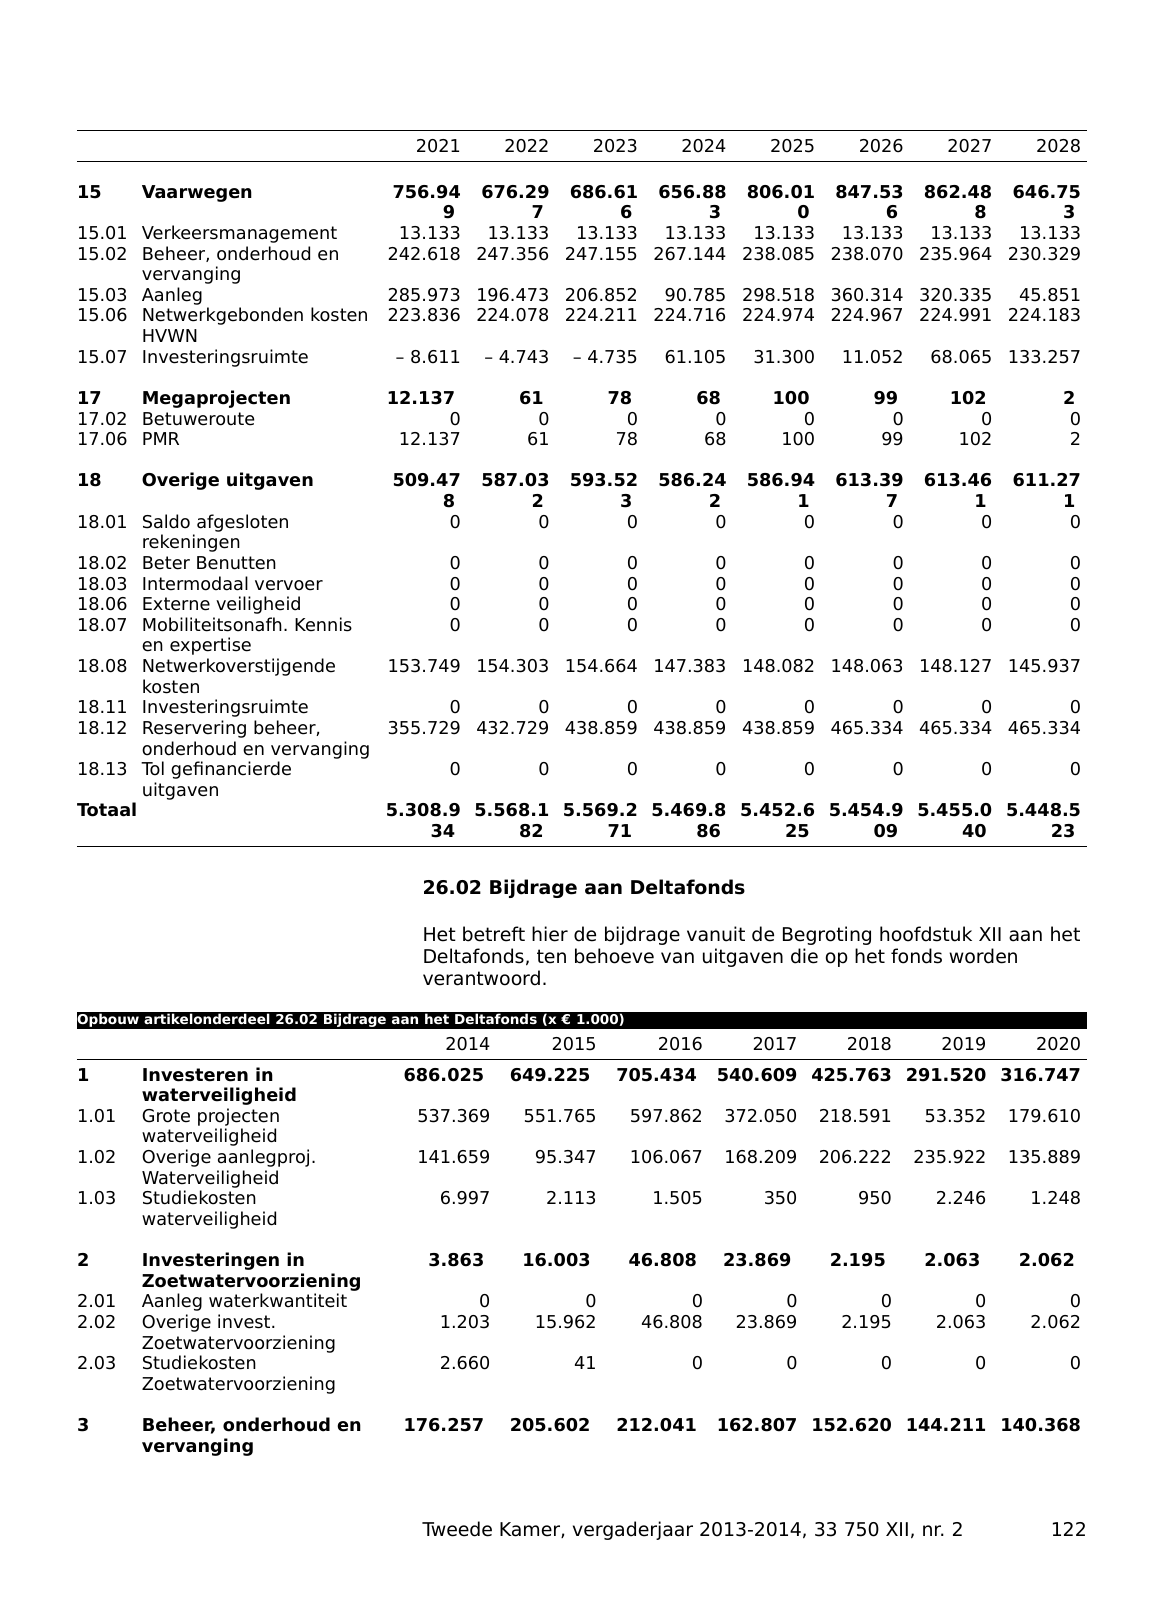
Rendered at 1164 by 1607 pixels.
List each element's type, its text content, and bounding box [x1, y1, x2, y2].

table_cell 950 [803, 1188, 898, 1229]
table_cell 235.964 [909, 244, 998, 285]
table_cell 224.991 [909, 305, 998, 347]
table_cell 23.869 [709, 1312, 803, 1353]
table_cell 0 [732, 594, 821, 615]
table_cell 0 [378, 409, 466, 429]
table_cell 613.461 [909, 470, 998, 512]
table_cell 291.520 [898, 1060, 992, 1106]
table_cell 2 [998, 429, 1087, 450]
table_cell 0 [466, 512, 555, 553]
table_cell 285.973 [378, 285, 466, 305]
table_cell 465.334 [909, 718, 998, 759]
subtitle 26.02 Bijdrage aan Deltafonds [422, 877, 1087, 899]
table_cell 212.041 [602, 1415, 709, 1456]
table_cell 18 [77, 470, 136, 512]
table_cell 15 [77, 182, 136, 223]
table_cell 0 [821, 594, 909, 615]
table_cell 0 [709, 1291, 803, 1312]
table_header 2026 [821, 131, 909, 161]
table_cell 646.753 [998, 182, 1087, 223]
table_cell 133.257 [998, 347, 1087, 367]
table_cell 438.859 [732, 718, 821, 759]
table_cell 0 [909, 697, 998, 718]
table_cell 432.729 [466, 718, 555, 759]
table_cell [709, 1395, 803, 1415]
table_cell Betuweroute [136, 409, 378, 429]
table_cell 0 [909, 512, 998, 553]
table_cell 2 [998, 388, 1087, 408]
table_cell 102 [909, 429, 998, 450]
table_cell 6.997 [390, 1188, 496, 1229]
table_cell 0 [555, 553, 644, 573]
table_cell Beheer, onderhoud en vervanging [136, 244, 378, 285]
table_cell 2018 [803, 1029, 898, 1059]
table_cell [909, 450, 998, 470]
table_cell 0 [390, 1291, 496, 1312]
table_cell 0 [998, 512, 1087, 553]
table_cell 12.137 [378, 429, 466, 450]
table_cell [909, 367, 998, 388]
table_cell 705.434 [602, 1060, 709, 1106]
table_cell 0 [378, 615, 466, 656]
table_cell Netwerkgebonden kosten HVWN [136, 305, 378, 347]
table_cell 13.133 [644, 223, 732, 243]
table_cell 61 [466, 388, 555, 408]
table_cell Investeringsruimte [136, 697, 378, 718]
table_header 2021 [378, 131, 466, 161]
table_cell 438.859 [555, 718, 644, 759]
table_cell 18.13 [77, 759, 136, 800]
table_cell 247.155 [555, 244, 644, 285]
table_cell 102 [909, 388, 998, 408]
table_cell 95.347 [496, 1147, 602, 1188]
table_cell Reservering beheer, onderhoud en vervanging [136, 718, 378, 759]
table_cell Aanleg [136, 285, 378, 305]
table_cell 372.050 [709, 1106, 803, 1147]
table_cell 676.297 [466, 182, 555, 223]
table_cell 756.949 [378, 182, 466, 223]
table_cell 13.133 [555, 223, 644, 243]
table_cell 0 [732, 697, 821, 718]
table_header 2024 [644, 131, 732, 161]
table_cell 224.974 [732, 305, 821, 347]
table_cell 223.836 [378, 305, 466, 347]
table_cell 2 [77, 1250, 136, 1291]
table_cell 162.807 [709, 1415, 803, 1456]
table_cell 141.659 [390, 1147, 496, 1188]
table_cell 0 [803, 1353, 898, 1394]
table_cell 847.536 [821, 182, 909, 223]
table_cell 425.763 [803, 1060, 898, 1106]
table_cell Overige uitgaven [136, 470, 378, 512]
table_cell 2016 [602, 1029, 709, 1059]
table_cell [136, 1230, 390, 1250]
table_cell 1.03 [77, 1188, 136, 1229]
table_cell 0 [803, 1291, 898, 1312]
table_cell 540.609 [709, 1060, 803, 1106]
table_cell [466, 450, 555, 470]
table_cell 18.11 [77, 697, 136, 718]
table_cell 686.616 [555, 182, 644, 223]
table_cell 18.03 [77, 574, 136, 594]
table_cell 13.133 [378, 223, 466, 243]
table_cell [555, 367, 644, 388]
table_cell Studiekosten waterveiligheid [136, 1188, 390, 1229]
table_cell 100 [732, 388, 821, 408]
table_cell 5.454.909 [821, 800, 909, 846]
table_cell [998, 450, 1087, 470]
table_cell 31.300 [732, 347, 821, 367]
table_cell 2.01 [77, 1291, 136, 1312]
table_cell – 8.611 [378, 347, 466, 367]
table_cell [992, 1395, 1087, 1415]
table_cell [998, 162, 1087, 182]
table_cell 46.808 [602, 1250, 709, 1291]
table_cell 613.397 [821, 470, 909, 512]
table_cell 0 [555, 759, 644, 800]
table_cell 0 [998, 759, 1087, 800]
table_cell [732, 162, 821, 182]
table_cell 196.473 [466, 285, 555, 305]
table_cell 18.12 [77, 718, 136, 759]
table_cell 13.133 [466, 223, 555, 243]
table_cell 551.765 [496, 1106, 602, 1147]
table_cell 0 [898, 1353, 992, 1394]
table_cell 148.127 [909, 656, 998, 697]
table_cell 2.195 [803, 1312, 898, 1353]
table_cell 0 [821, 615, 909, 656]
table_cell 0 [732, 553, 821, 573]
table_cell 0 [378, 697, 466, 718]
table_cell 0 [466, 574, 555, 594]
table_cell 145.937 [998, 656, 1087, 697]
table_cell [803, 1230, 898, 1250]
table_cell Vaarwegen [136, 182, 378, 223]
table_cell 224.967 [821, 305, 909, 347]
table_cell Intermodaal vervoer [136, 574, 378, 594]
table_cell Mobiliteitsonafh. Kennis en expertise [136, 615, 378, 656]
table_cell 153.749 [378, 656, 466, 697]
table_cell [77, 162, 136, 182]
table_cell 224.716 [644, 305, 732, 347]
table_cell 0 [496, 1291, 602, 1312]
table_cell [77, 450, 136, 470]
table_cell 0 [644, 574, 732, 594]
table_cell [390, 1230, 496, 1250]
table_cell 238.085 [732, 244, 821, 285]
table_cell 135.889 [992, 1147, 1087, 1188]
table_cell 0 [466, 409, 555, 429]
table_cell 147.383 [644, 656, 732, 697]
table_cell Investeren in waterveiligheid [136, 1060, 390, 1106]
table_cell 509.478 [378, 470, 466, 512]
table_cell Beheer, onderhoud en vervanging [136, 1415, 390, 1456]
table_cell 99 [821, 429, 909, 450]
table_cell 2019 [898, 1029, 992, 1059]
table_cell 0 [909, 615, 998, 656]
table_cell 465.334 [998, 718, 1087, 759]
table_cell 3 [77, 1415, 136, 1456]
table_cell 0 [602, 1353, 709, 1394]
table_cell 5.308.934 [378, 800, 466, 846]
table_cell 0 [821, 697, 909, 718]
table_cell 0 [709, 1353, 803, 1394]
table_cell [602, 1395, 709, 1415]
table_cell 5.568.182 [466, 800, 555, 846]
table_cell 350 [709, 1188, 803, 1229]
table_cell 586.941 [732, 470, 821, 512]
table_cell 0 [998, 594, 1087, 615]
table_cell 0 [998, 553, 1087, 573]
table_cell 355.729 [378, 718, 466, 759]
table_cell 1 [77, 1060, 136, 1106]
table_cell 5.455.040 [909, 800, 998, 846]
table_cell 0 [378, 594, 466, 615]
table_cell 0 [602, 1291, 709, 1312]
table_header [136, 131, 378, 161]
table_cell 0 [378, 574, 466, 594]
table_header 2025 [732, 131, 821, 161]
table_cell 61.105 [644, 347, 732, 367]
table_cell 2014 [390, 1029, 496, 1059]
table_cell 90.785 [644, 285, 732, 305]
table_cell 649.225 [496, 1060, 602, 1106]
table_cell 267.144 [644, 244, 732, 285]
table_cell 3.863 [390, 1250, 496, 1291]
table_cell 78 [555, 429, 644, 450]
table_cell [496, 1230, 602, 1250]
table_cell 18.08 [77, 656, 136, 697]
table_cell 686.025 [390, 1060, 496, 1106]
table_cell 2020 [992, 1029, 1087, 1059]
table_cell 242.618 [378, 244, 466, 285]
table_cell 862.488 [909, 182, 998, 223]
table_cell PMR [136, 429, 378, 450]
table_cell 1.248 [992, 1188, 1087, 1229]
table_cell [644, 450, 732, 470]
table_cell 0 [644, 409, 732, 429]
table_cell 1.02 [77, 1147, 136, 1188]
table_cell 0 [555, 615, 644, 656]
table_cell 0 [644, 697, 732, 718]
table_cell Grote projecten waterveiligheid [136, 1106, 390, 1147]
table_cell [136, 450, 378, 470]
table_cell 0 [998, 615, 1087, 656]
table_cell 1.01 [77, 1106, 136, 1147]
table_cell 656.883 [644, 182, 732, 223]
table_cell 205.602 [496, 1415, 602, 1456]
table_cell 320.335 [909, 285, 998, 305]
table_cell 13.133 [998, 223, 1087, 243]
table_cell 11.052 [821, 347, 909, 367]
table_cell 61 [466, 429, 555, 450]
table_cell 0 [909, 574, 998, 594]
table_cell 0 [821, 759, 909, 800]
table_cell 154.303 [466, 656, 555, 697]
table_cell [466, 367, 555, 388]
table_cell 298.518 [732, 285, 821, 305]
table_cell 235.922 [898, 1147, 992, 1188]
table_cell [555, 162, 644, 182]
table_cell Megaprojecten [136, 388, 378, 408]
table_cell 2.195 [803, 1250, 898, 1291]
table_cell 2.02 [77, 1312, 136, 1353]
table_cell 168.209 [709, 1147, 803, 1188]
table_cell [821, 162, 909, 182]
table_cell 17.02 [77, 409, 136, 429]
table_cell 0 [466, 759, 555, 800]
table_header 2023 [555, 131, 644, 161]
table_cell 0 [909, 594, 998, 615]
table_cell 0 [644, 512, 732, 553]
table_cell 0 [378, 512, 466, 553]
table_cell 0 [466, 553, 555, 573]
table_cell 13.133 [821, 223, 909, 243]
table_cell 0 [998, 697, 1087, 718]
table_cell 2.062 [992, 1312, 1087, 1353]
table_cell 152.620 [803, 1415, 898, 1456]
table_cell [496, 1395, 602, 1415]
table_cell 0 [555, 574, 644, 594]
table_cell 15.06 [77, 305, 136, 347]
table_cell 15.03 [77, 285, 136, 305]
table_cell [555, 450, 644, 470]
table_cell [709, 1230, 803, 1250]
table_cell 0 [998, 409, 1087, 429]
table_cell 806.010 [732, 182, 821, 223]
table_cell [602, 1230, 709, 1250]
table_cell Netwerkoverstijgende kosten [136, 656, 378, 697]
table_cell [77, 1029, 390, 1059]
table_cell 154.664 [555, 656, 644, 697]
table_cell Totaal [77, 800, 378, 846]
table_header [77, 131, 136, 161]
table_cell [378, 367, 466, 388]
table_cell 99 [821, 388, 909, 408]
table_cell 18.06 [77, 594, 136, 615]
table_cell 18.02 [77, 553, 136, 573]
table_cell 206.852 [555, 285, 644, 305]
table_cell 218.591 [803, 1106, 898, 1147]
table_cell Overige invest. Zoetwatervoorziening [136, 1312, 390, 1353]
table_cell [644, 367, 732, 388]
table_cell 100 [732, 429, 821, 450]
table_cell 17 [77, 388, 136, 408]
table_cell 586.242 [644, 470, 732, 512]
table_cell Aanleg waterkwantiteit [136, 1291, 390, 1312]
table_cell 78 [555, 388, 644, 408]
text Het betreft hier de bijdrage vanuit de Begroting hoofdstuk XII aan het Deltafonds, ten behoeve van uitgaven die op het fonds worden verantwoord. [422, 924, 1087, 990]
table_cell 5.569.271 [555, 800, 644, 846]
table_cell Investeringsruimte [136, 347, 378, 367]
table_cell 0 [992, 1353, 1087, 1394]
table_cell 140.368 [992, 1415, 1087, 1456]
table_cell 537.369 [390, 1106, 496, 1147]
table_cell 46.808 [602, 1312, 709, 1353]
table_cell 0 [732, 409, 821, 429]
table_cell 17.06 [77, 429, 136, 450]
table_cell 247.356 [466, 244, 555, 285]
table_cell [898, 1230, 992, 1250]
table_cell [136, 367, 378, 388]
table_cell 15.01 [77, 223, 136, 243]
table_cell Saldo afgesloten rekeningen [136, 512, 378, 553]
table_cell 0 [909, 553, 998, 573]
table_cell 224.183 [998, 305, 1087, 347]
table_cell 176.257 [390, 1415, 496, 1456]
table_cell 0 [466, 615, 555, 656]
table_cell 0 [466, 594, 555, 615]
table_cell 230.329 [998, 244, 1087, 285]
table_cell Overige aanlegproj. Waterveiligheid [136, 1147, 390, 1188]
table_cell [390, 1395, 496, 1415]
table_cell 2017 [709, 1029, 803, 1059]
table_cell 0 [644, 759, 732, 800]
table_cell [821, 450, 909, 470]
table_cell 0 [644, 615, 732, 656]
table_cell 0 [555, 409, 644, 429]
table_cell [898, 1395, 992, 1415]
table_cell 0 [821, 553, 909, 573]
table_cell [821, 367, 909, 388]
table_cell 0 [732, 759, 821, 800]
table_cell [136, 1395, 390, 1415]
table_cell 15.07 [77, 347, 136, 367]
table_cell 23.869 [709, 1250, 803, 1291]
table_cell 68 [644, 429, 732, 450]
table_header 2028 [998, 131, 1087, 161]
table_cell [77, 1230, 136, 1250]
table_cell 2.660 [390, 1353, 496, 1394]
table_cell – 4.735 [555, 347, 644, 367]
table_cell 15.02 [77, 244, 136, 285]
table_cell Tol gefinancierde uitgaven [136, 759, 378, 800]
table_cell 45.851 [998, 285, 1087, 305]
table_cell [998, 367, 1087, 388]
table_cell 611.271 [998, 470, 1087, 512]
table_cell 593.523 [555, 470, 644, 512]
table_cell 18.07 [77, 615, 136, 656]
table_cell [644, 162, 732, 182]
table_cell 0 [821, 574, 909, 594]
table_cell 0 [998, 574, 1087, 594]
table_cell Externe veiligheid [136, 594, 378, 615]
table_cell 16.003 [496, 1250, 602, 1291]
table_cell 316.747 [992, 1060, 1087, 1106]
table_cell 106.067 [602, 1147, 709, 1188]
table_cell 13.133 [732, 223, 821, 243]
table_cell 0 [378, 553, 466, 573]
table_cell 224.211 [555, 305, 644, 347]
table_cell 206.222 [803, 1147, 898, 1188]
table_cell 2.063 [898, 1250, 992, 1291]
table_cell 144.211 [898, 1415, 992, 1456]
table_cell 0 [644, 594, 732, 615]
table_cell 68 [644, 388, 732, 408]
table_cell 68.065 [909, 347, 998, 367]
table_cell [378, 162, 466, 182]
table_cell 0 [898, 1291, 992, 1312]
table_cell 0 [555, 512, 644, 553]
table_cell 148.063 [821, 656, 909, 697]
table_cell 1.505 [602, 1188, 709, 1229]
table_cell 18.01 [77, 512, 136, 553]
table_cell – 4.743 [466, 347, 555, 367]
table_header 2022 [466, 131, 555, 161]
table_cell 0 [644, 553, 732, 573]
table_cell [992, 1230, 1087, 1250]
table_cell 360.314 [821, 285, 909, 305]
table_cell Verkeersmanagement [136, 223, 378, 243]
table_cell 2015 [496, 1029, 602, 1059]
table_cell 2.063 [898, 1312, 992, 1353]
table_cell 12.137 [378, 388, 466, 408]
table_cell 0 [466, 697, 555, 718]
table_cell 5.452.625 [732, 800, 821, 846]
table_cell 15.962 [496, 1312, 602, 1353]
table_cell 0 [821, 409, 909, 429]
table_cell [732, 367, 821, 388]
table_cell 0 [732, 615, 821, 656]
table_cell 148.082 [732, 656, 821, 697]
table_cell 587.032 [466, 470, 555, 512]
table_cell 179.610 [992, 1106, 1087, 1147]
table_cell 0 [732, 574, 821, 594]
table_cell 0 [821, 512, 909, 553]
table_cell 0 [555, 697, 644, 718]
table_cell 5.469.886 [644, 800, 732, 846]
table_cell [732, 450, 821, 470]
table_header 2027 [909, 131, 998, 161]
table_cell [136, 162, 378, 182]
table_cell 41 [496, 1353, 602, 1394]
table_cell 13.133 [909, 223, 998, 243]
table_cell [77, 1395, 136, 1415]
table_cell 2.246 [898, 1188, 992, 1229]
table_cell 1.203 [390, 1312, 496, 1353]
table_cell 0 [992, 1291, 1087, 1312]
table_cell 5.448.523 [998, 800, 1087, 846]
table_cell 438.859 [644, 718, 732, 759]
table_cell [77, 367, 136, 388]
table_cell Studiekosten Zoetwatervoorziening [136, 1353, 390, 1394]
table_cell 2.113 [496, 1188, 602, 1229]
table_cell 0 [909, 409, 998, 429]
table_cell Investeringen in Zoetwatervoorziening [136, 1250, 390, 1291]
table_cell Beter Benutten [136, 553, 378, 573]
table_cell 2.03 [77, 1353, 136, 1394]
table_cell [909, 162, 998, 182]
table_cell 53.352 [898, 1106, 992, 1147]
table_cell 224.078 [466, 305, 555, 347]
table_cell 238.070 [821, 244, 909, 285]
table_cell 2.062 [992, 1250, 1087, 1291]
table_cell [378, 450, 466, 470]
table_cell 0 [555, 594, 644, 615]
table_cell 0 [732, 512, 821, 553]
table_cell 597.862 [602, 1106, 709, 1147]
table_cell 0 [378, 759, 466, 800]
table_cell 0 [909, 759, 998, 800]
table_cell [803, 1395, 898, 1415]
table_cell 465.334 [821, 718, 909, 759]
table_cell [466, 162, 555, 182]
table_header Opbouw artikelonderdeel 26.02 Bijdrage aan het Deltafonds (x € 1.000) [77, 1012, 1087, 1028]
